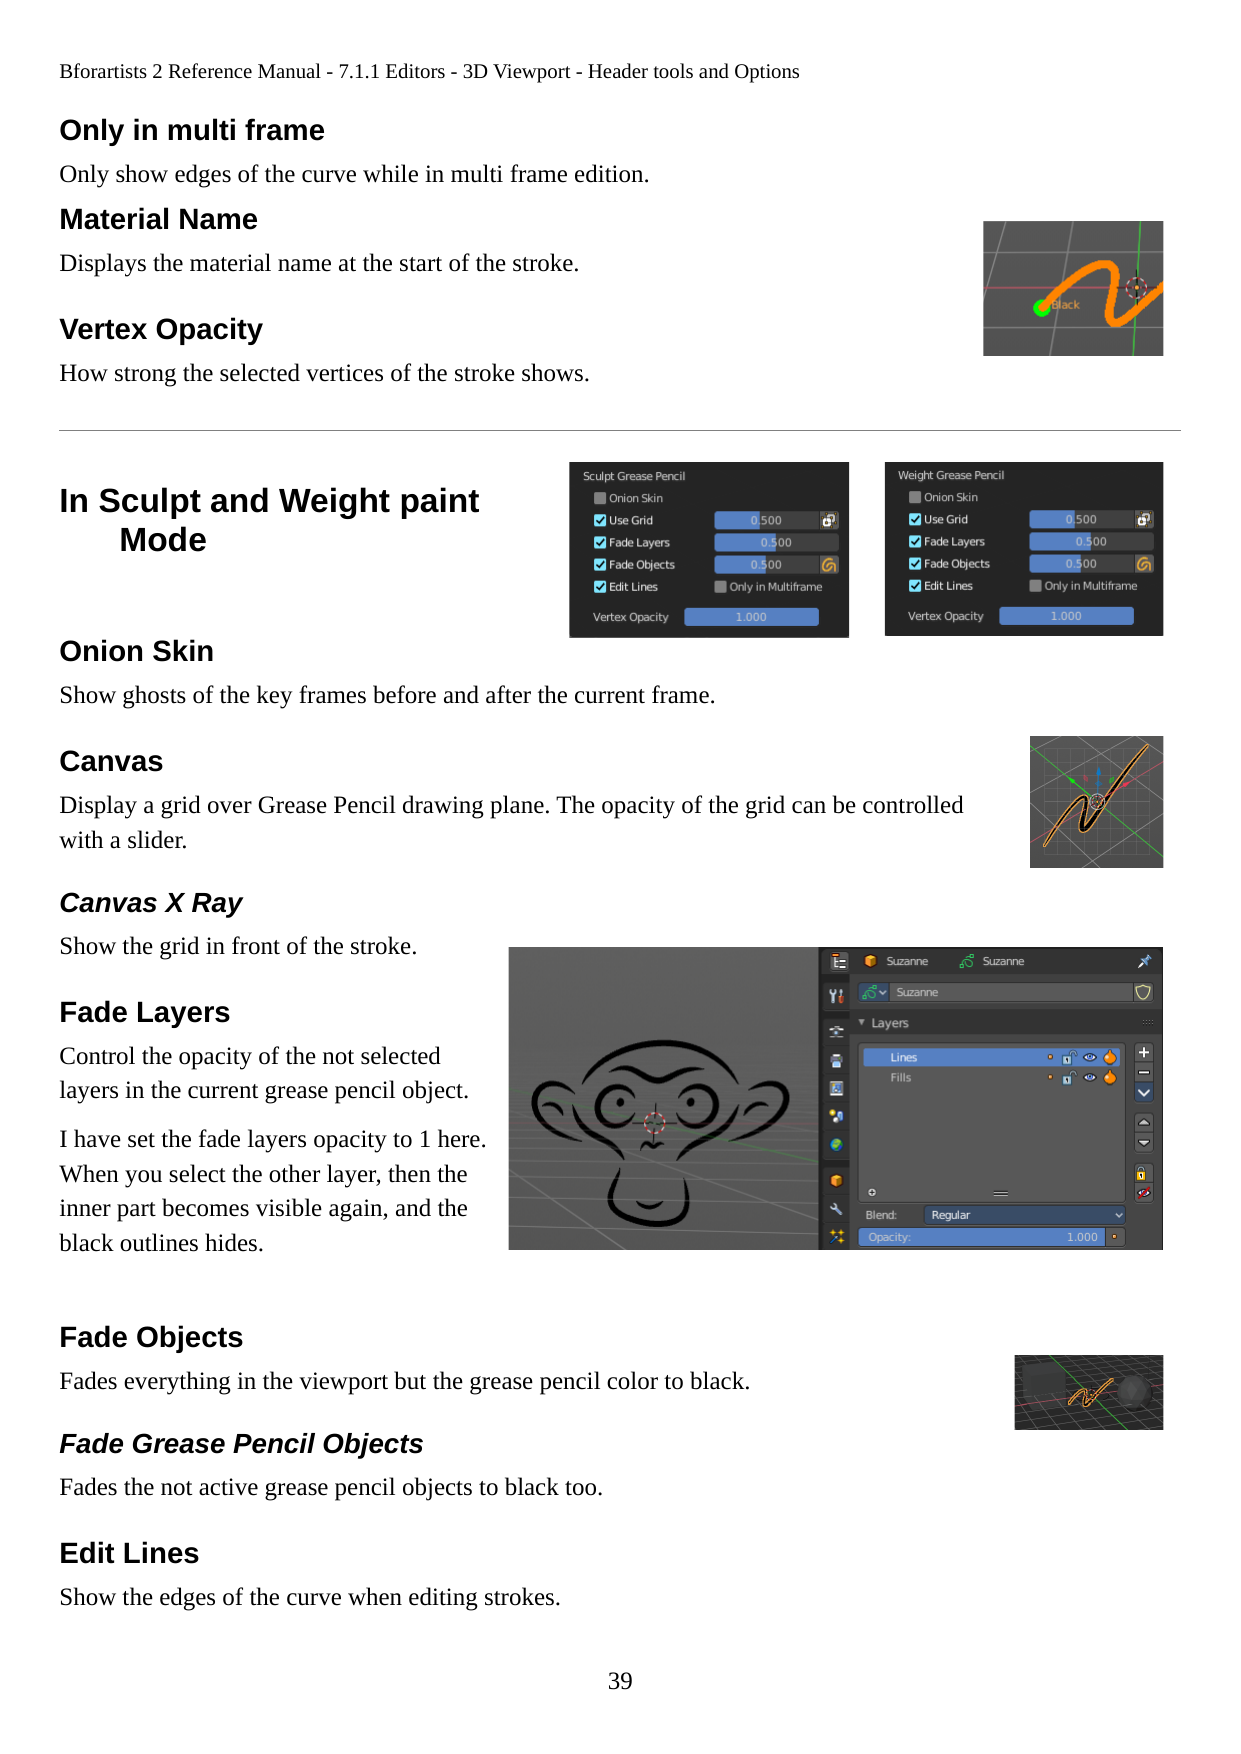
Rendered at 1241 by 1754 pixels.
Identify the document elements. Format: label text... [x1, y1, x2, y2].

text How strong the selected vertices of the stroke shows. [59, 358, 1181, 387]
subtitle Only in multi frame [59, 113, 1181, 146]
subtitle [1164, 312, 1181, 346]
subtitle Fade Layers [59, 994, 508, 1028]
subtitle [1164, 481, 1181, 558]
picture [508, 947, 1164, 1250]
text Show the grid in front of the stroke. [59, 931, 1181, 959]
text Only show edges of the curve while in multi frame edition. [59, 159, 1181, 188]
text Displays the material name at the start of the stroke. [59, 248, 983, 277]
picture [884, 462, 1164, 636]
subtitle [1164, 744, 1181, 778]
text Fades the not active grease pencil objects to black too. [59, 1472, 1181, 1501]
picture [1014, 1355, 1164, 1430]
subtitle Edit Lines [59, 1536, 1181, 1570]
subtitle Fade Objects [59, 1320, 1181, 1354]
picture [569, 462, 850, 638]
text Fades everything in the viewport but the grease pencil color to black. [59, 1366, 1014, 1395]
subtitle Canvas X Ray [59, 886, 1181, 918]
subtitle [1164, 994, 1181, 1028]
subtitle Material Name [59, 202, 1181, 236]
text Show the edges of the curve when editing strokes. [59, 1582, 1181, 1611]
subtitle Fade Grease Pencil Objects [59, 1428, 1181, 1460]
subtitle Canvas [59, 744, 1030, 778]
text Show ghosts of the key frames before and after the current frame. [59, 681, 1181, 709]
text Control the opacity of the not selected layers in the current grease pencil object. [59, 1041, 508, 1104]
picture [983, 221, 1164, 356]
subtitle In Sculpt and Weight paint Mode [59, 481, 569, 558]
subtitle Onion Skin [59, 634, 1181, 668]
picture [1030, 736, 1164, 868]
text Display a grid over Grease Pencil drawing plane. The opacity of the grid can be controlled with a slider. [59, 790, 1030, 854]
subtitle [850, 481, 884, 558]
subtitle Vertex Opacity [59, 312, 983, 346]
text I have set the fade layers opacity to 1 here. When you select the other layer, then the inner part becomes visible again, and the black outlines hides. [59, 1124, 1181, 1256]
